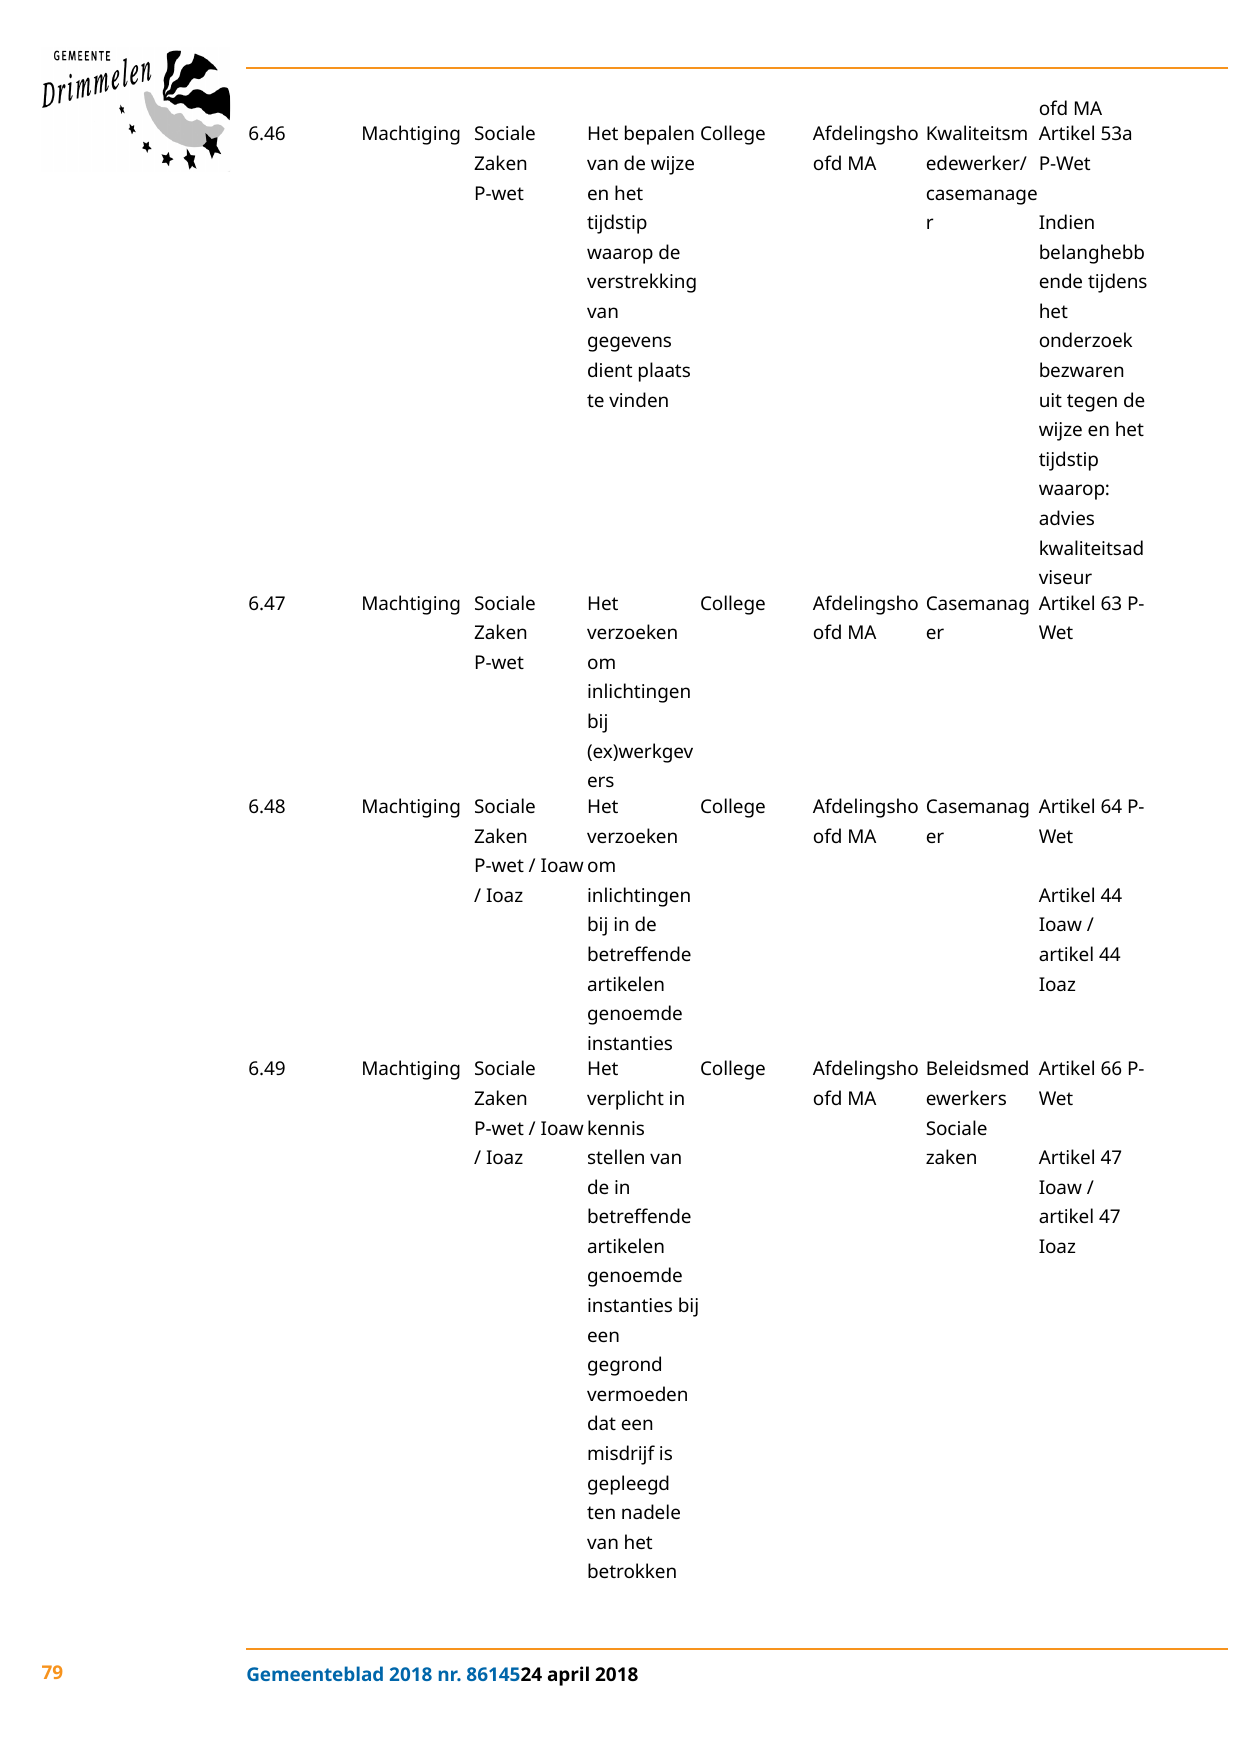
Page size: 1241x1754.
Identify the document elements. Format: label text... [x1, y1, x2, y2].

table_cell Sociale Zaken P-wet / Ioaw / Ioaz [474, 793, 587, 1056]
table_cell Artikel 66 P-Wet Artikel 47 Ioaw / artikel 47 Ioaz [1039, 1056, 1152, 1584]
table_cell 6.49 [248, 1056, 361, 1584]
table_cell Machtiging [361, 121, 474, 590]
table_cell Artikel 63 P-Wet [1039, 590, 1152, 793]
table_cell Het verzoeken om inlichtingen bij in de betreffende artikelen genoemde instanties [587, 793, 700, 1056]
table_cell Afdelingshoofd MA [813, 793, 926, 1056]
table_cell 6.47 [248, 590, 361, 793]
table_cell [248, 95, 361, 121]
table_cell College [700, 1056, 813, 1584]
table_cell 6.46 [248, 121, 361, 590]
table_cell [474, 95, 587, 121]
table_cell [700, 95, 813, 121]
table_cell Afdelingshoofd MA [813, 590, 926, 793]
table_cell 6.48 [248, 793, 361, 1056]
table_cell [926, 95, 1038, 121]
table_cell Artikel 53a P-Wet Indien belanghebbende tijdens het onderzoek bezwaren uit tegen de wijze en het tijdstip waarop: advies kwaliteitsadviseur [1039, 121, 1152, 590]
table_cell Sociale Zaken P-wet [474, 121, 587, 590]
table_cell Het verplicht in kennis stellen van de in betreffende artikelen genoemde instanties bij een gegrond vermoeden dat een misdrijf is gepleegd ten nadele van het betrokken [587, 1056, 700, 1584]
table_cell Het bepalen van de wijze en het tijdstip waarop de verstrekking van gegevens dient plaats te vinden [587, 121, 700, 590]
table_cell Beleidsmedewerkers Sociale zaken [926, 1056, 1038, 1584]
table_cell Machtiging [361, 1056, 474, 1584]
table_cell Sociale Zaken P-wet / Ioaw / Ioaz [474, 1056, 587, 1584]
table_cell ofd MA [1039, 95, 1152, 121]
table_cell College [700, 793, 813, 1056]
picture [41, 47, 231, 172]
table_cell Machtiging [361, 793, 474, 1056]
table_cell Casemanager [926, 793, 1038, 1056]
table_cell Afdelingshoofd MA [813, 1056, 926, 1584]
table_cell Machtiging [361, 590, 474, 793]
table_cell College [700, 121, 813, 590]
table_cell Artikel 64 P-Wet Artikel 44 Ioaw / artikel 44 Ioaz [1039, 793, 1152, 1056]
table_cell Casemanager [926, 590, 1038, 793]
table_cell [813, 95, 926, 121]
table_cell College [700, 590, 813, 793]
table_cell Sociale Zaken P-wet [474, 590, 587, 793]
table_cell [361, 95, 474, 121]
table_cell Kwaliteitsmedewerker/ casemanager [926, 121, 1038, 590]
table_cell Het verzoeken om inlichtingen bij (ex)werkgevers [587, 590, 700, 793]
table_cell Afdelingshoofd MA [813, 121, 926, 590]
